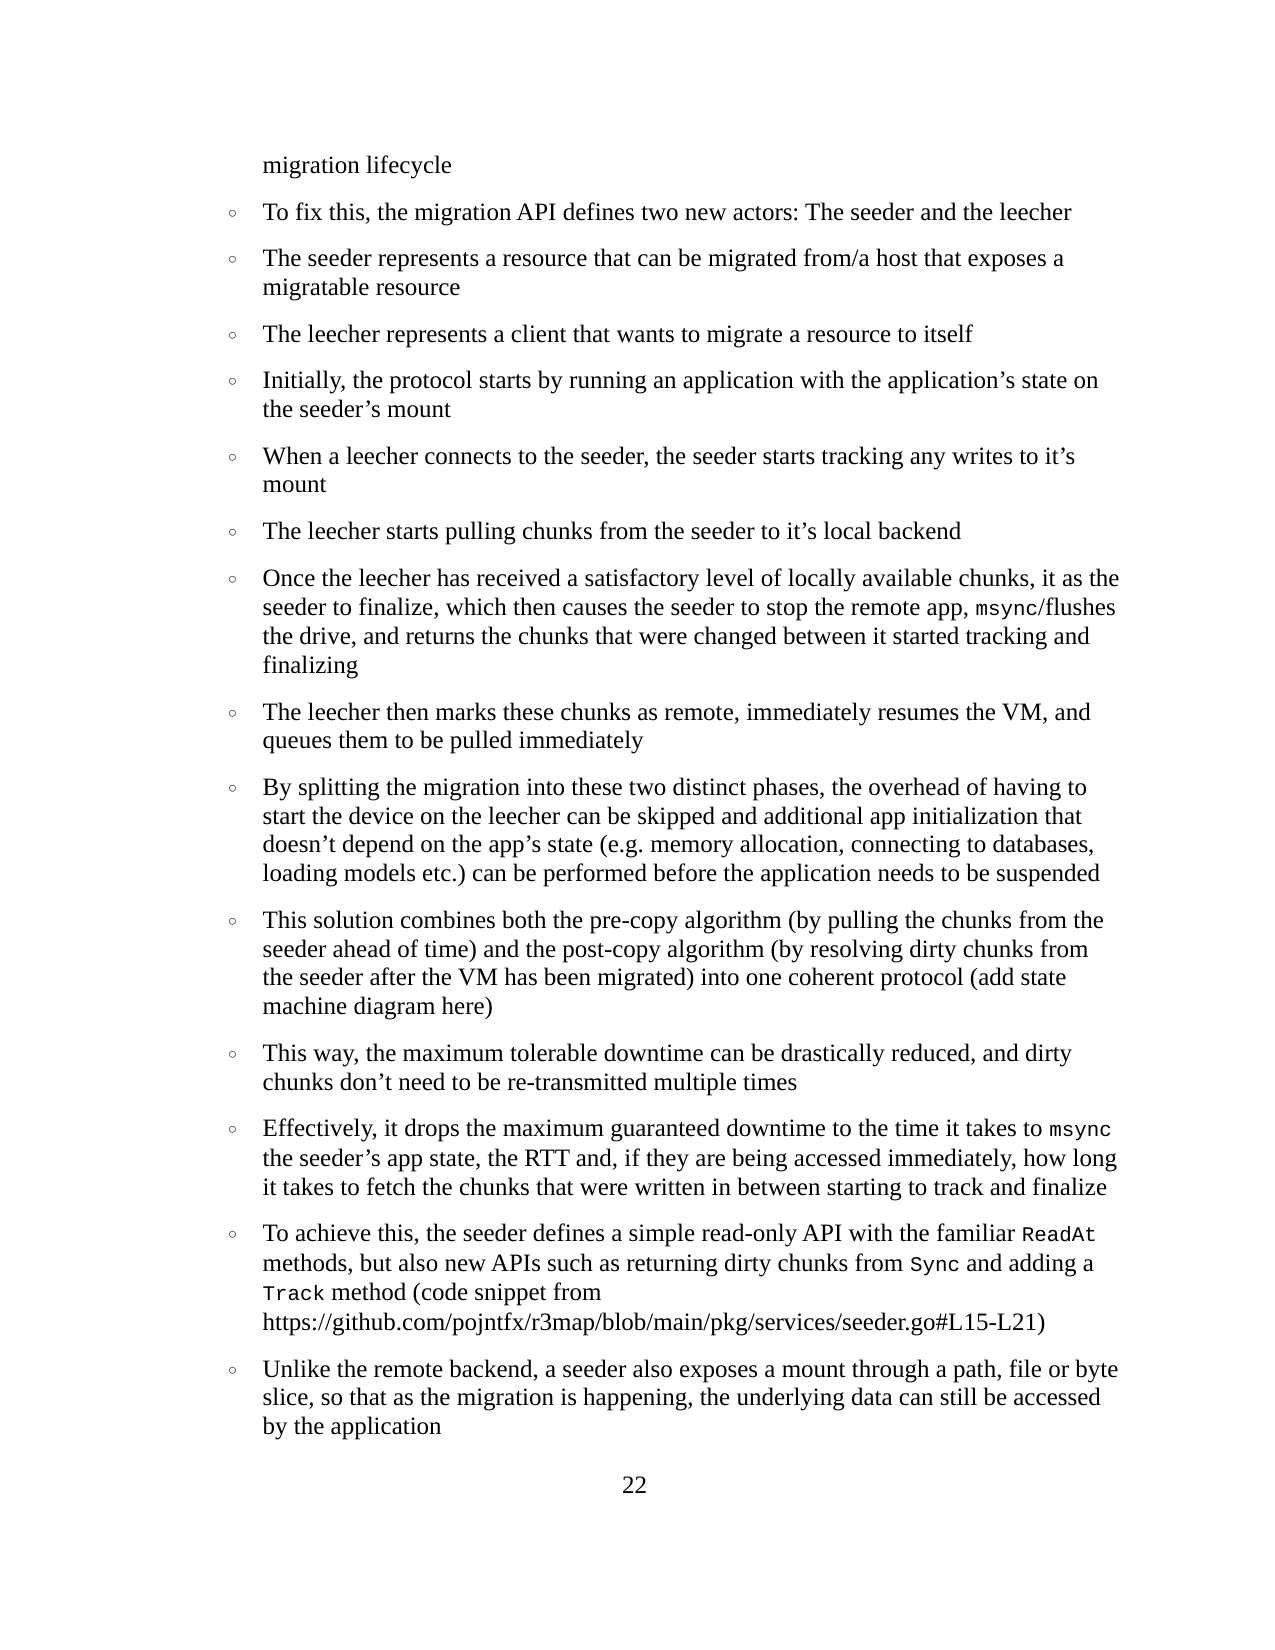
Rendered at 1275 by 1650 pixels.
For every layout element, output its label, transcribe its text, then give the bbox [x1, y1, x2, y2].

list To achieve this, the seeder defines a simple read-only API with the familiar ReadAt methods, but also new APIs such as returning dirty chunks from Sync and adding a Track method (code snippet from https://github.com/pojntfx/r3map/blob/main/pkg/services/seeder.go#L15-L21) [225, 1218, 1125, 1336]
list Effectively, it drops the maximum guaranteed downtime to the time it takes to msync the seeder’s app state, the RTT and, if they are being accessed immediately, how long it takes to fetch the chunks that were written in between starting to track and finalize [225, 1113, 1125, 1200]
list Unlike the remote backend, a seeder also exposes a mount through a path, file or byte slice, so that as the migration is happening, the underlying data can still be accessed by the application [225, 1354, 1125, 1440]
list The leecher then marks these chunks as remote, immediately resumes the VM, and queues them to be pulled immediately [225, 697, 1125, 754]
list Initially, the protocol starts by running an application with the application’s state on the seeder’s mount [225, 365, 1125, 423]
list The leecher represents a client that wants to migrate a resource to itself [225, 319, 1125, 347]
list This solution combines both the pre-copy algorithm (by pulling the chunks from the seeder ahead of time) and the post-copy algorithm (by resolving dirty chunks from the seeder after the VM has been migrated) into one coherent protocol (add state machine diagram here) [225, 905, 1125, 1020]
list When a leecher connects to the seeder, the seeder starts tracking any writes to it’s mount [225, 441, 1125, 498]
list To fix this, the migration API defines two new actors: The seeder and the leecher [225, 197, 1125, 225]
list Once the leecher has received a satisfactory level of locally available chunks, it as the seeder to finalize, which then causes the seeder to stop the remote app, msync/flushes the drive, and returns the chunks that were changed between it started tracking and finalizing [225, 563, 1125, 679]
list By splitting the migration into these two distinct phases, the overhead of having to start the device on the leecher can be skipped and additional app initialization that doesn’t depend on the app’s state (e.g. memory allocation, connecting to databases, loading models etc.) can be performed before the application needs to be suspended [225, 772, 1125, 887]
list The seeder represents a resource that can be migrated from/a host that exposes a migratable resource [225, 243, 1125, 301]
list migration lifecycle [225, 150, 1125, 179]
list The leecher starts pulling chunks from the seeder to it’s local backend [225, 516, 1125, 545]
list This way, the maximum tolerable downtime can be drastically reduced, and dirty chunks don’t need to be re-transmitted multiple times [225, 1038, 1125, 1095]
